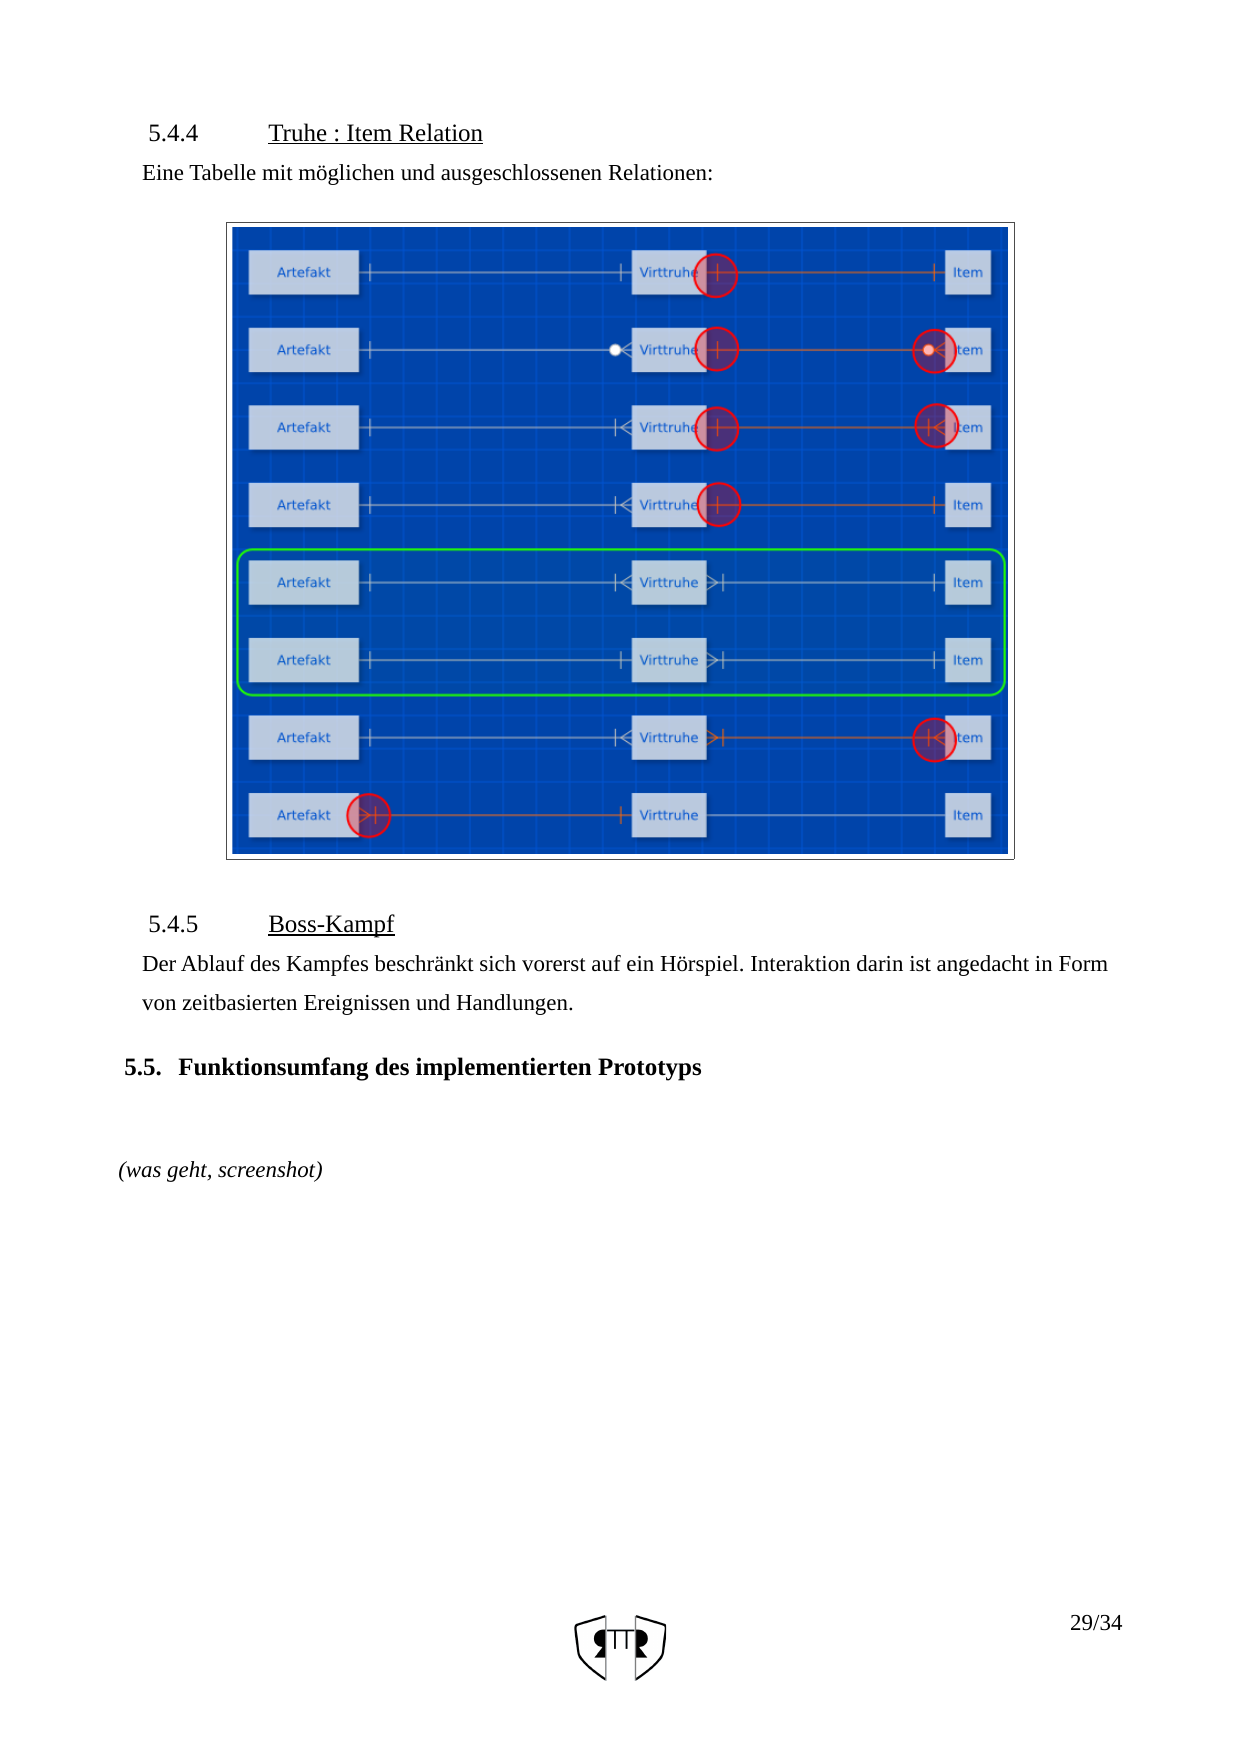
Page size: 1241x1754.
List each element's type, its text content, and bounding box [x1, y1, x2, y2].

picture [574, 1615, 667, 1681]
text (was geht, screenshot) [118, 1156, 1122, 1182]
subtitle Funktionsumfang des implementierten Prototyps [124, 1052, 1122, 1081]
subtitle Boss-Kampf [142, 909, 1122, 938]
text Der Ablauf des Kampfes beschränkt sich vorerst auf ein Hörspiel. Interaktion darin ist angedacht in Form von zeitbasierten Ereignissen und Handlungen. [142, 950, 1122, 1016]
picture [232, 227, 1008, 854]
text Eine Tabelle mit möglichen und ausgeschlossenen Relationen: [142, 159, 1122, 185]
subtitle Truhe : Item Relation [142, 118, 1122, 147]
